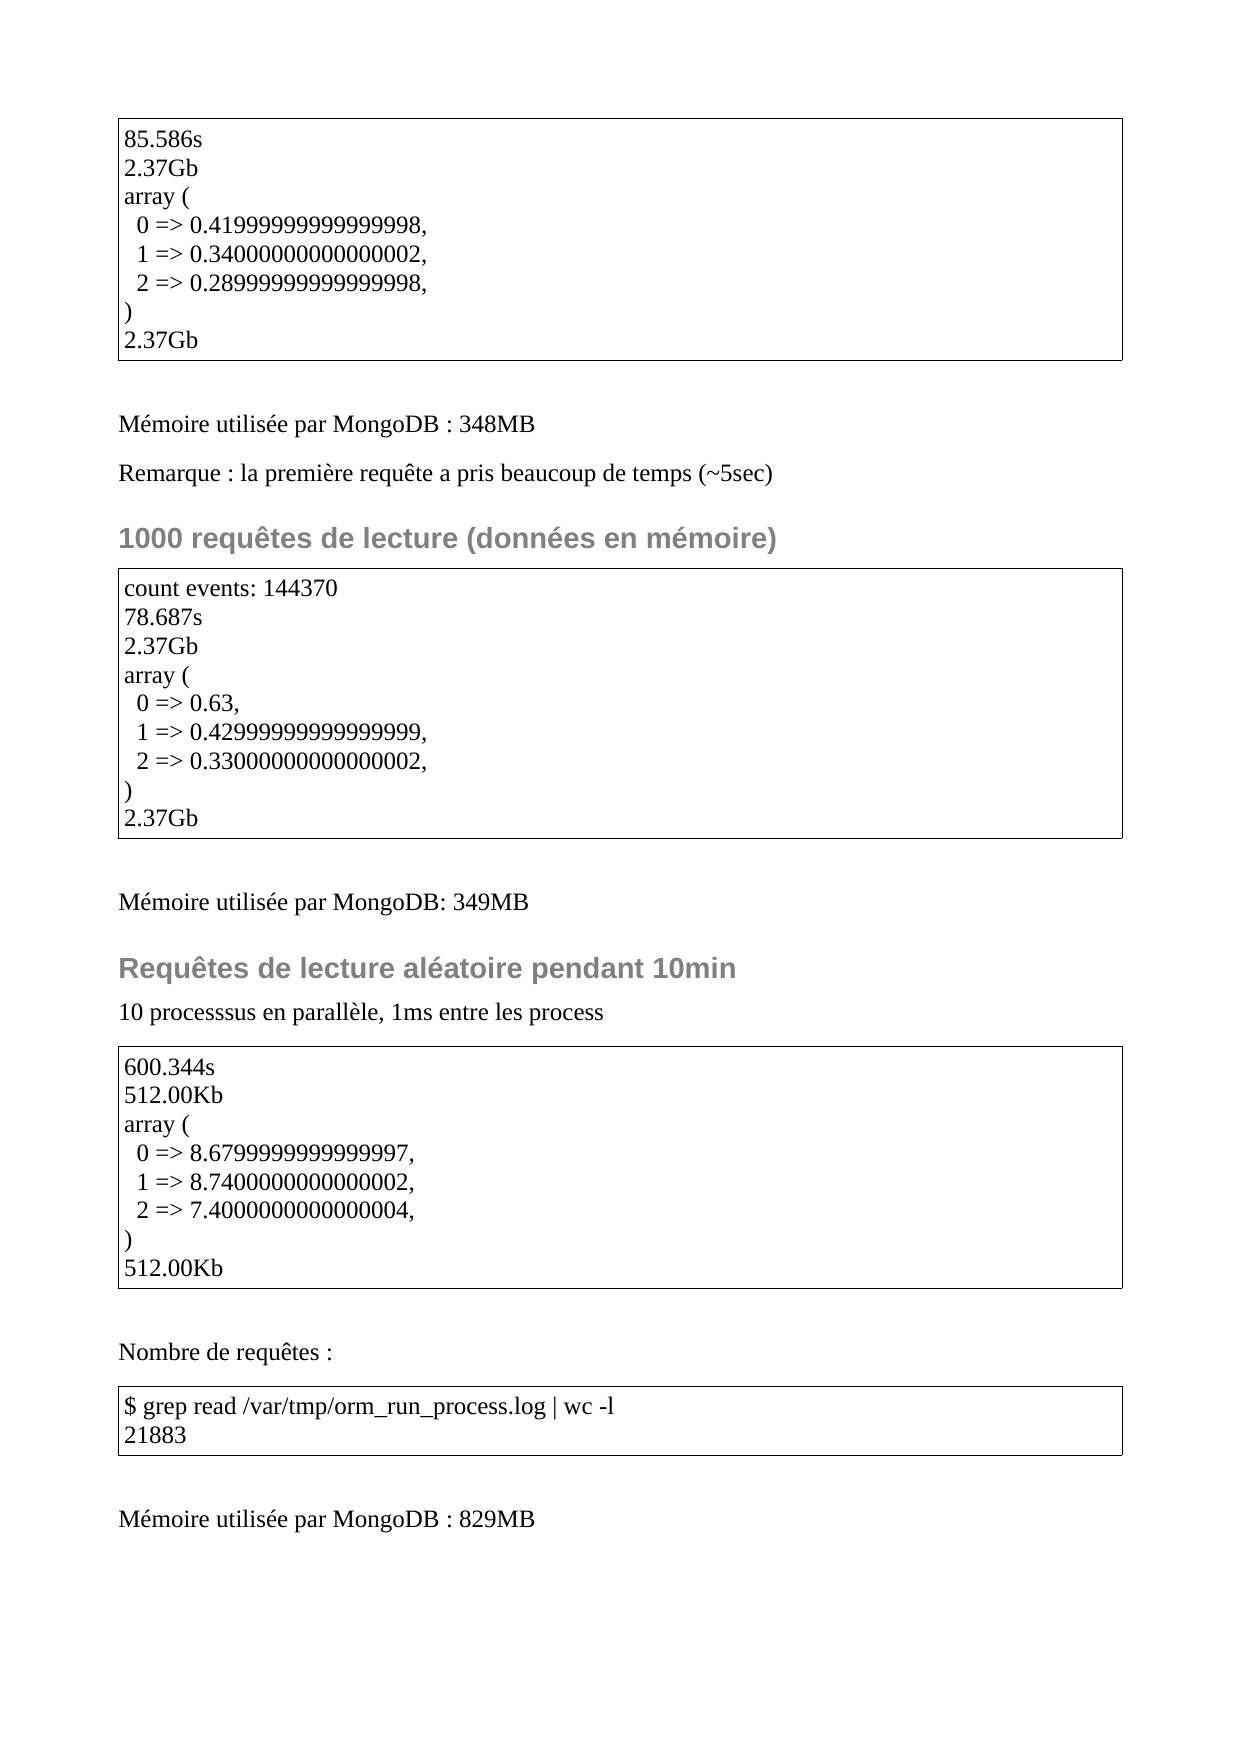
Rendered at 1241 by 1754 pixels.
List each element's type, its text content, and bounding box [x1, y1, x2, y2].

text Mémoire utilisée par MongoDB: 349MB [118, 887, 1122, 916]
text 10 processsus en parallèle, 1ms entre les process [118, 997, 1122, 1026]
table_header count events: 144370 78.687s 2.37Gb array ( 0 => 0.63, 1 => 0.42999999999999999, 2 => 0.33000000000000002, ) 2.37Gb [119, 569, 1122, 838]
text Mémoire utilisée par MongoDB : 348MB [118, 409, 1122, 438]
table_header 600.344s 512.00Kb array ( 0 => 8.6799999999999997, 1 => 8.7400000000000002, 2 => 7.4000000000000004, ) 512.00Kb [119, 1047, 1122, 1287]
text Remarque : la première requête a pris beaucoup de temps (~5sec) [118, 458, 1122, 487]
subtitle Requêtes de lecture aléatoire pendant 10min [118, 951, 1122, 984]
text Nombre de requêtes : [118, 1337, 1122, 1365]
text Mémoire utilisée par MongoDB : 829MB [118, 1504, 1122, 1533]
table_header $ grep read /var/tmp/orm_run_process.log | wc -l 21883 [119, 1387, 1122, 1455]
subtitle 1000 requêtes de lecture (données en mémoire) [118, 522, 1122, 555]
table_header 85.586s 2.37Gb array ( 0 => 0.41999999999999998, 1 => 0.34000000000000002, 2 => 0.28999999999999998, ) 2.37Gb [119, 119, 1122, 360]
